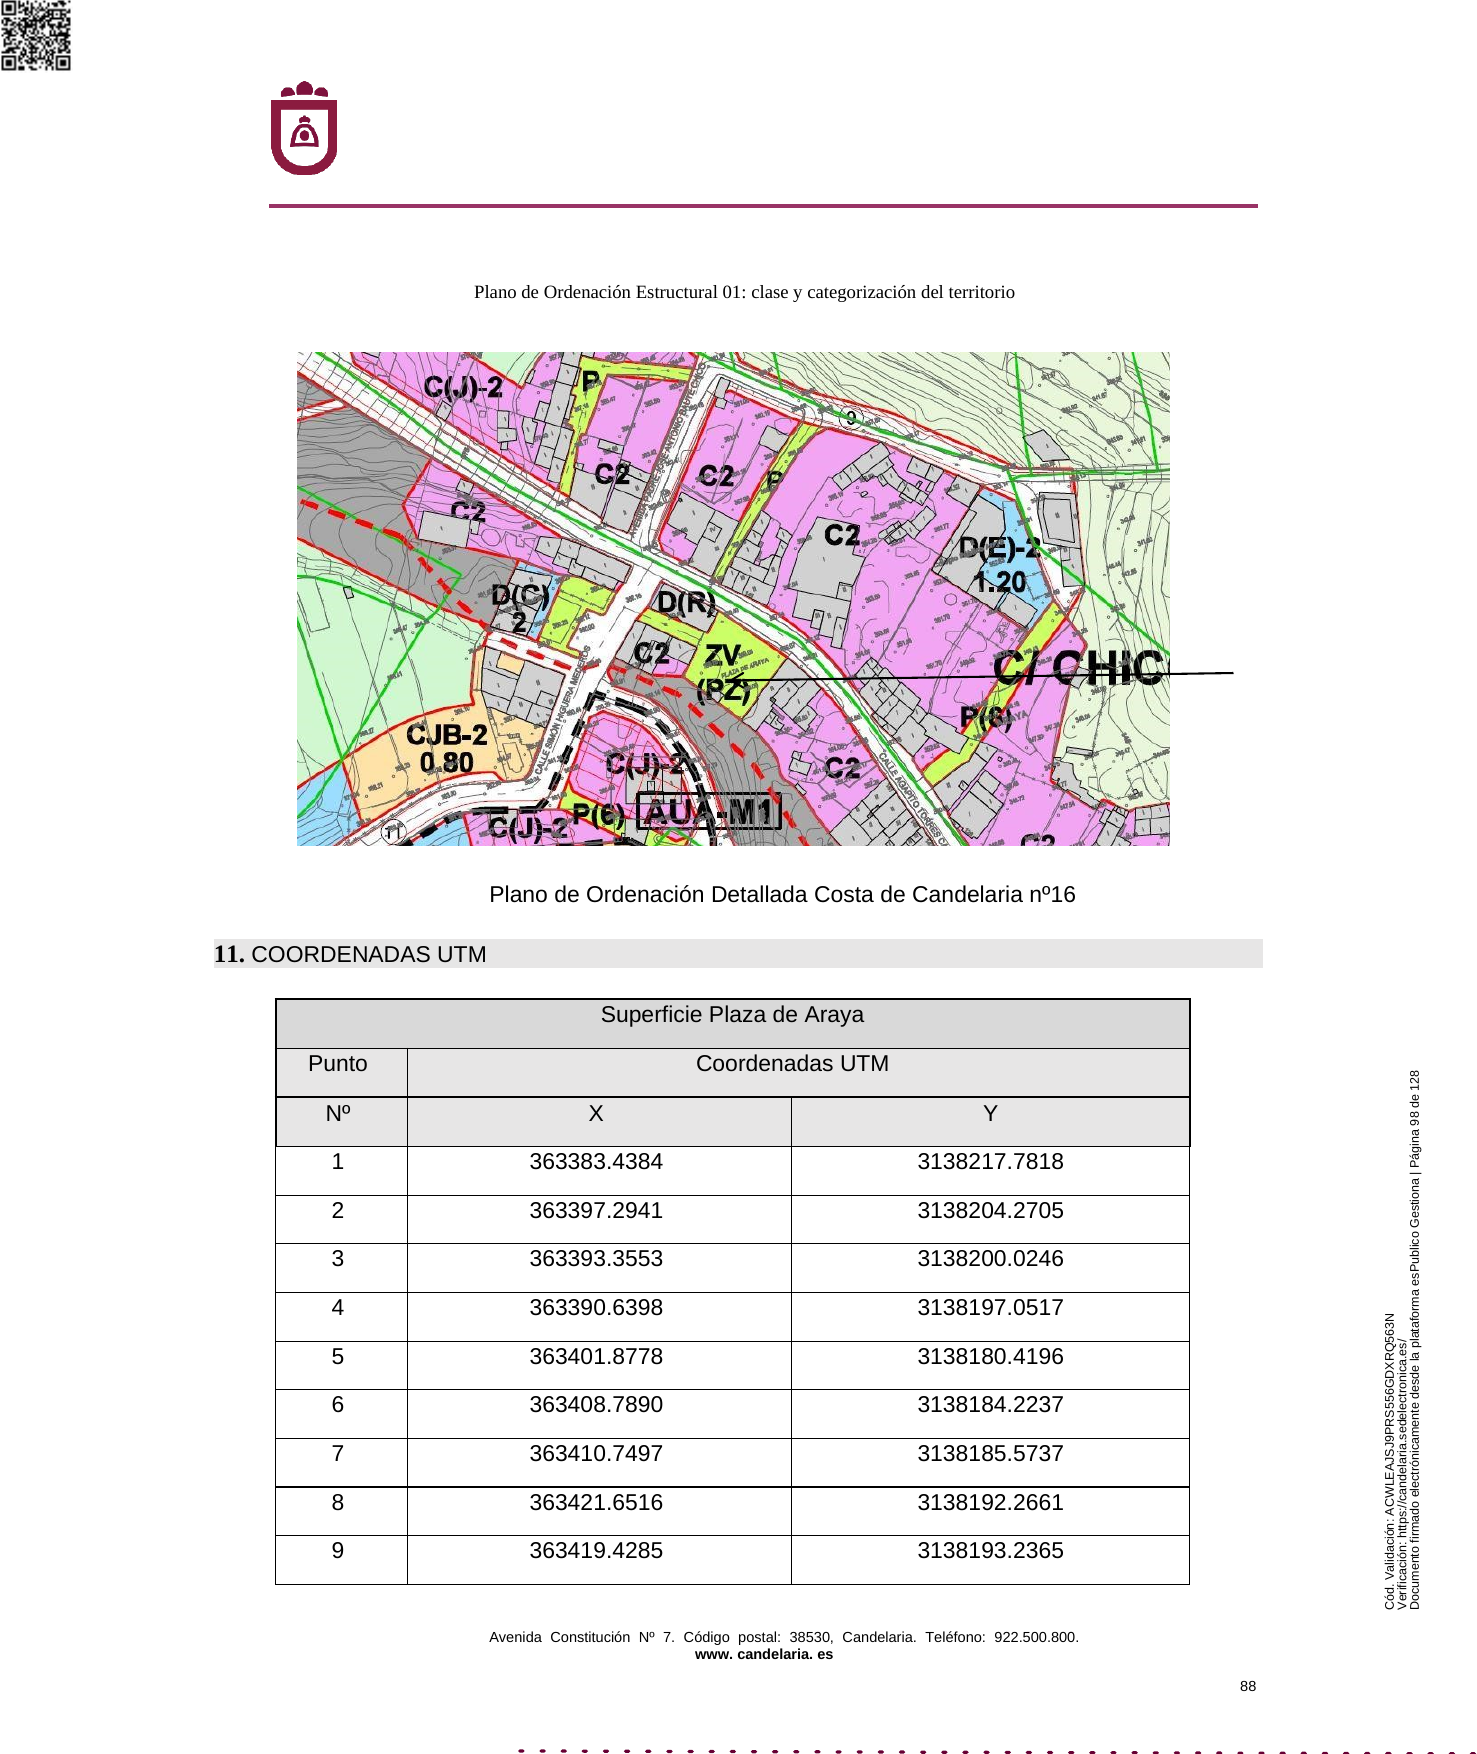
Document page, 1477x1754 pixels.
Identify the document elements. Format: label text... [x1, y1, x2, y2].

table_cell 3138192.2661 [917, 1488, 1189, 1535]
table_cell 3 [276, 1244, 407, 1292]
table_cell 3138184.2237 [917, 1390, 1189, 1438]
table_cell 363397.2941 [408, 1196, 791, 1243]
table_cell 363419.4285 [408, 1536, 791, 1584]
table_cell 363390.6398 [408, 1293, 791, 1341]
table_cell [792, 1536, 917, 1584]
text Plano de Ordenación Detallada Costa de Candelaria nº16 [489, 879, 1262, 908]
list COORDENADAS UTM [214, 939, 1263, 968]
table_cell 2 [276, 1196, 407, 1243]
table_cell Y [917, 1098, 1189, 1146]
table_cell Coordenadas UTM [408, 1049, 917, 1096]
table_cell 363383.4384 [408, 1147, 791, 1194]
table_cell 363421.6516 [408, 1488, 791, 1535]
table_cell Punto [277, 1049, 407, 1096]
table_header Superficie Plaza de Araya [407, 1000, 917, 1048]
table_cell 3138204.2705 [917, 1196, 1189, 1243]
table_cell 9 [276, 1536, 407, 1584]
table_cell 363410.7497 [408, 1439, 791, 1486]
table_cell 363393.3553 [408, 1244, 791, 1292]
table_cell [792, 1147, 917, 1194]
table_cell [792, 1488, 917, 1535]
table_cell Nº [277, 1098, 407, 1146]
table_cell [792, 1390, 917, 1438]
table_header [277, 1000, 407, 1048]
table_cell X [408, 1098, 791, 1146]
table_cell 1 [276, 1147, 407, 1194]
table_cell 8 [276, 1488, 407, 1535]
table_cell 7 [276, 1439, 407, 1486]
table_cell 3138180.4196 [917, 1342, 1189, 1389]
table_cell 363401.8778 [408, 1342, 791, 1389]
table_cell [792, 1196, 917, 1243]
table_cell 4 [276, 1293, 407, 1341]
table_cell 3138197.0517 [917, 1293, 1189, 1341]
text Plano de Ordenación Estructural 01: clase y categorización del territorio [251, 277, 1263, 303]
table_cell 3138200.0246 [917, 1244, 1189, 1292]
table_cell 363408.7890 [408, 1390, 791, 1438]
table_cell [792, 1293, 917, 1341]
table_cell 3138185.5737 [917, 1439, 1189, 1486]
table_cell [792, 1098, 917, 1146]
table_cell 3138217.7818 [917, 1147, 1189, 1194]
table_header [917, 1000, 1189, 1048]
table_cell 3138193.2365 [917, 1536, 1189, 1584]
table_cell 6 [276, 1390, 407, 1438]
table_cell [917, 1049, 1189, 1096]
table_cell 5 [276, 1342, 407, 1389]
table_cell [792, 1244, 917, 1292]
table_cell [792, 1342, 917, 1389]
table_cell [792, 1439, 917, 1486]
